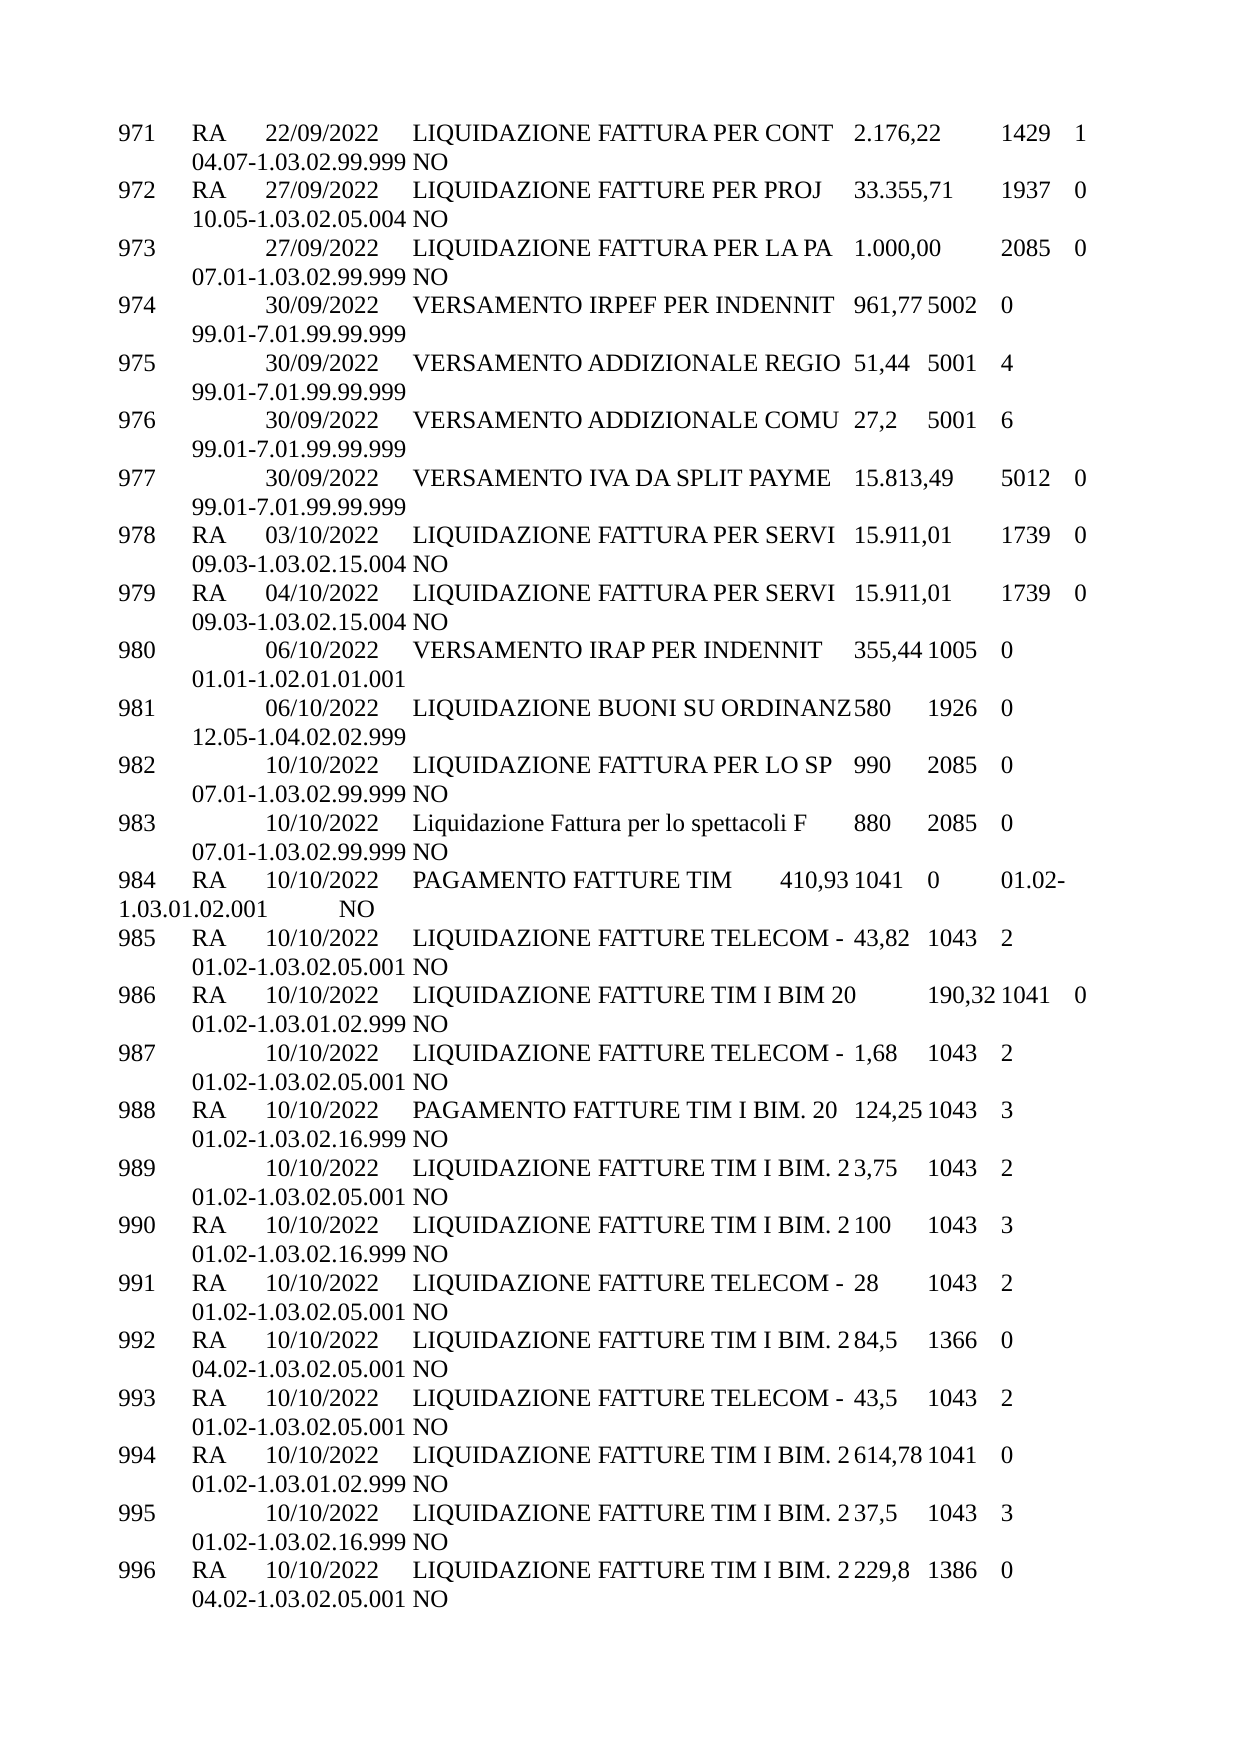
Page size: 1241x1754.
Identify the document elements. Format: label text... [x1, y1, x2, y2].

text 974 30/09/2022 VERSAMENTO IRPEF PER INDENNIT 961,77 5002 0 99.01-7.01.99.99.999 [118, 291, 1122, 348]
text 983 10/10/2022 Liquidazione Fattura per lo spettacoli F 880 2085 0 07.01-1.03.02.99.999 NO [118, 808, 1122, 866]
text 996 RA 10/10/2022 LIQUIDAZIONE FATTURE TIM I BIM. 2 229,8 1386 0 04.02-1.03.02.05.001 NO [118, 1556, 1122, 1613]
text 978 RA 03/10/2022 LIQUIDAZIONE FATTURA PER SERVI 15.911,01 1739 0 09.03-1.03.02.15.004 NO [118, 521, 1122, 578]
text 977 30/09/2022 VERSAMENTO IVA DA SPLIT PAYME 15.813,49 5012 0 99.01-7.01.99.99.999 [118, 463, 1122, 521]
text 976 30/09/2022 VERSAMENTO ADDIZIONALE COMU 27,2 5001 6 99.01-7.01.99.99.999 [118, 406, 1122, 463]
text 980 06/10/2022 VERSAMENTO IRAP PER INDENNIT 355,44 1005 0 01.01-1.02.01.01.001 [118, 636, 1122, 693]
text 993 RA 10/10/2022 LIQUIDAZIONE FATTURE TELECOM - 43,5 1043 2 01.02-1.03.02.05.001 NO [118, 1383, 1122, 1441]
text 982 10/10/2022 LIQUIDAZIONE FATTURA PER LO SP 990 2085 0 07.01-1.03.02.99.999 NO [118, 751, 1122, 808]
text 971 RA 22/09/2022 LIQUIDAZIONE FATTURA PER CONT 2.176,22 1429 1 04.07-1.03.02.99.999 NO [118, 118, 1122, 176]
text 987 10/10/2022 LIQUIDAZIONE FATTURE TELECOM - 1,68 1043 2 01.02-1.03.02.05.001 NO [118, 1038, 1122, 1096]
text 981 06/10/2022 LIQUIDAZIONE BUONI SU ORDINANZ 580 1926 0 12.05-1.04.02.02.999 [118, 693, 1122, 751]
text 973 27/09/2022 LIQUIDAZIONE FATTURA PER LA PA 1.000,00 2085 0 07.01-1.03.02.99.999 NO [118, 233, 1122, 291]
text 979 RA 04/10/2022 LIQUIDAZIONE FATTURA PER SERVI 15.911,01 1739 0 09.03-1.03.02.15.004 NO [118, 578, 1122, 636]
text 984 RA 10/10/2022 PAGAMENTO FATTURE TIM 410,93 1041 0 01.02-1.03.01.02.001 NO [118, 866, 1122, 923]
text 986 RA 10/10/2022 LIQUIDAZIONE FATTURE TIM I BIM 20 190,32 1041 0 01.02-1.03.01.02.999 NO [118, 981, 1122, 1038]
text 995 10/10/2022 LIQUIDAZIONE FATTURE TIM I BIM. 2 37,5 1043 3 01.02-1.03.02.16.999 NO [118, 1498, 1122, 1556]
text 990 RA 10/10/2022 LIQUIDAZIONE FATTURE TIM I BIM. 2 100 1043 3 01.02-1.03.02.16.999 NO [118, 1211, 1122, 1268]
text 985 RA 10/10/2022 LIQUIDAZIONE FATTURE TELECOM - 43,82 1043 2 01.02-1.03.02.05.001 NO [118, 923, 1122, 981]
text 991 RA 10/10/2022 LIQUIDAZIONE FATTURE TELECOM - 28 1043 2 01.02-1.03.02.05.001 NO [118, 1268, 1122, 1326]
text 972 RA 27/09/2022 LIQUIDAZIONE FATTURE PER PROJ 33.355,71 1937 0 10.05-1.03.02.05.004 NO [118, 176, 1122, 233]
text 989 10/10/2022 LIQUIDAZIONE FATTURE TIM I BIM. 2 3,75 1043 2 01.02-1.03.02.05.001 NO [118, 1153, 1122, 1211]
text 992 RA 10/10/2022 LIQUIDAZIONE FATTURE TIM I BIM. 2 84,5 1366 0 04.02-1.03.02.05.001 NO [118, 1326, 1122, 1383]
text 994 RA 10/10/2022 LIQUIDAZIONE FATTURE TIM I BIM. 2 614,78 1041 0 01.02-1.03.01.02.999 NO [118, 1441, 1122, 1498]
text 975 30/09/2022 VERSAMENTO ADDIZIONALE REGIO 51,44 5001 4 99.01-7.01.99.99.999 [118, 348, 1122, 406]
text 988 RA 10/10/2022 PAGAMENTO FATTURE TIM I BIM. 20 124,25 1043 3 01.02-1.03.02.16.999 NO [118, 1096, 1122, 1153]
